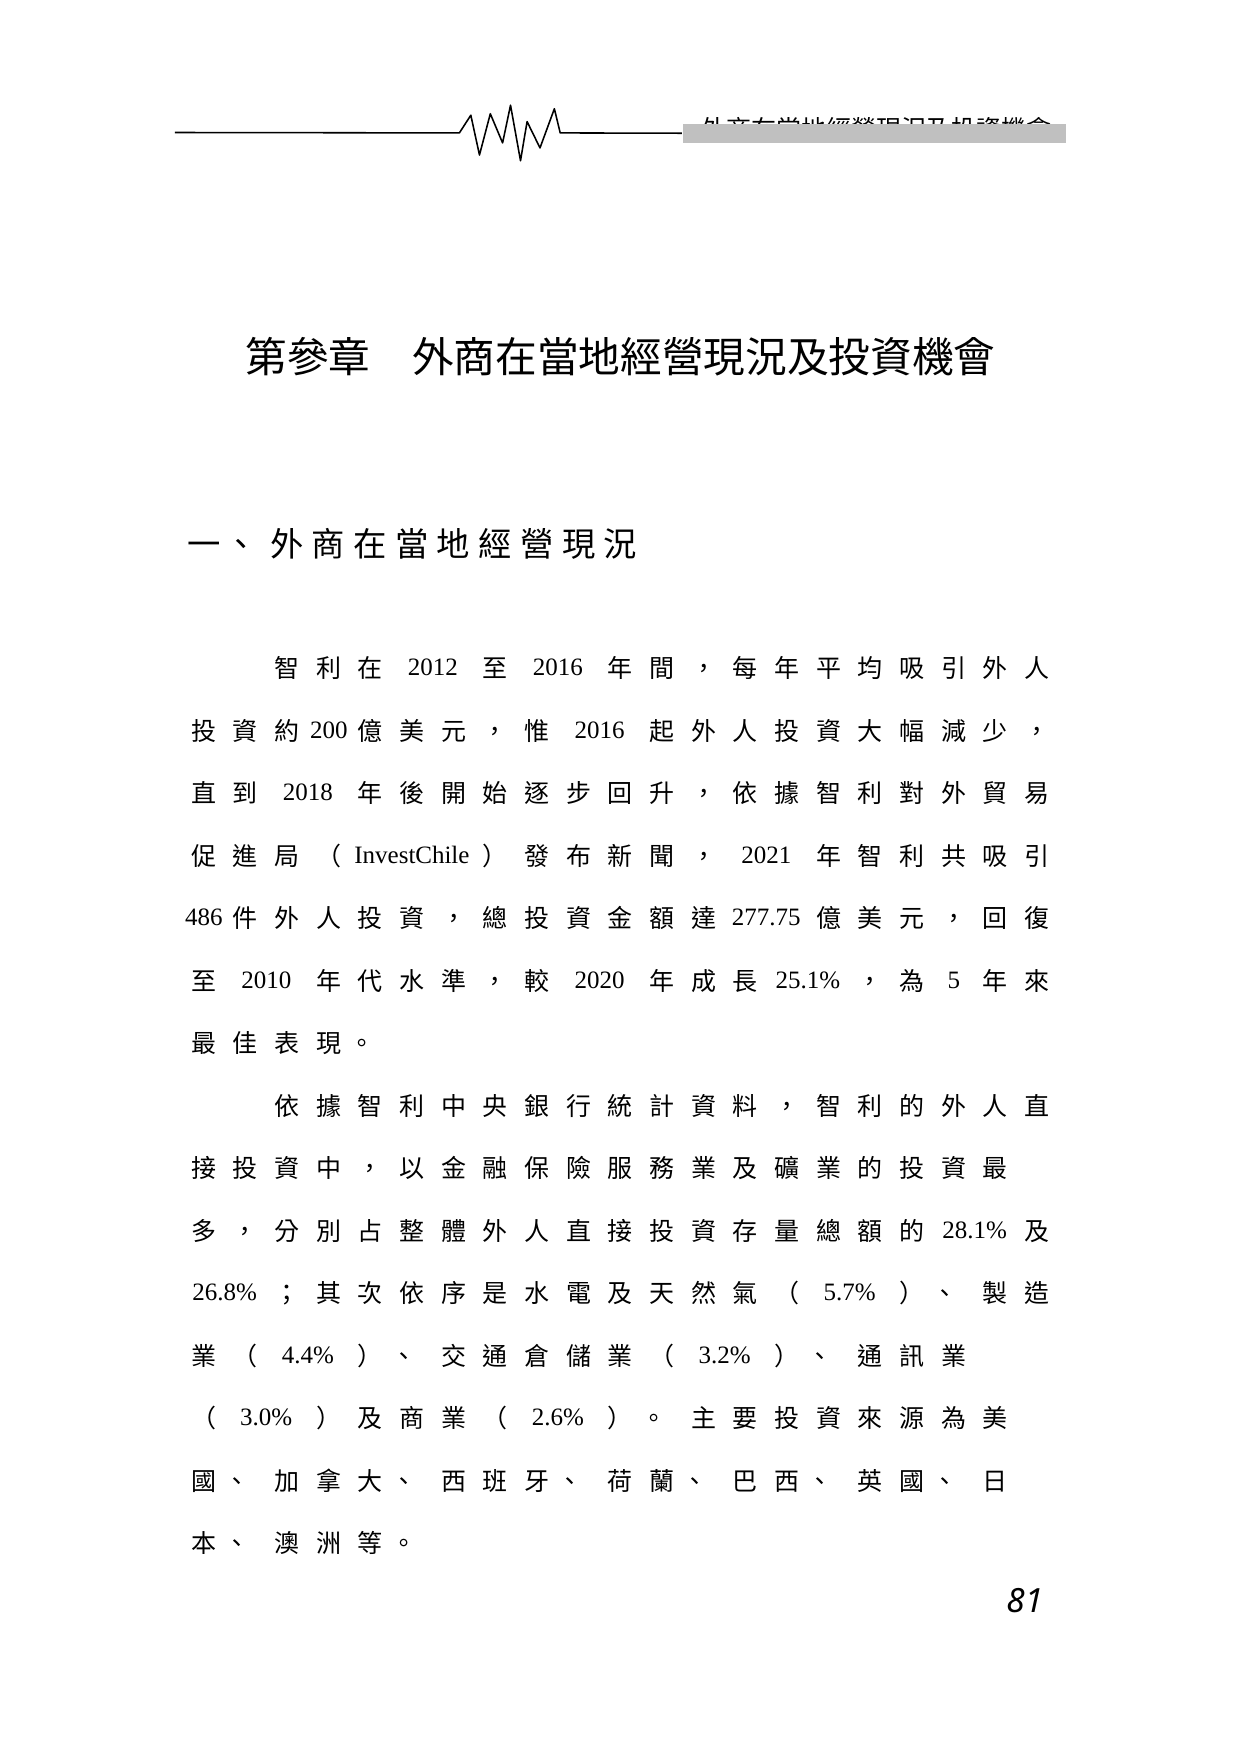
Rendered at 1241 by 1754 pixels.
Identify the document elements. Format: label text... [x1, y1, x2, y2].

text 依據智利中央銀行統計資料，智利的外人直接投資中，以金融保險服務業及礦業的投資最多，分別占整體外人直接投資存量總額的28.1%及26.8%；其次依序是水電及天然氣（5.7%）、製造業（4.4%）、交通倉儲業（3.2%）、通訊業（3.0%）及商業（2.6%）。主要投資來源為美國、加拿大、西班牙、荷蘭、巴西、英國、日本、澳洲等。 [183, 1063, 1058, 1563]
text 一、外商在當地經營現況 [183, 500, 1058, 563]
text 第參章 外商在當地經營現況及投資機會 [183, 313, 1058, 375]
text 智利在2012至2016年間，每年平均吸引外人投資約200億美元，惟2016起外人投資大幅減少，直到2018年後開始逐步回升，依據智利對外貿易促進局（InvestChile）發布新聞，2021年智利共吸引486件外人投資，總投資金額達277.75億美元，回復至2010年代水準，較2020年成長25.1%，為5年來最佳表現。 [183, 625, 1058, 1063]
